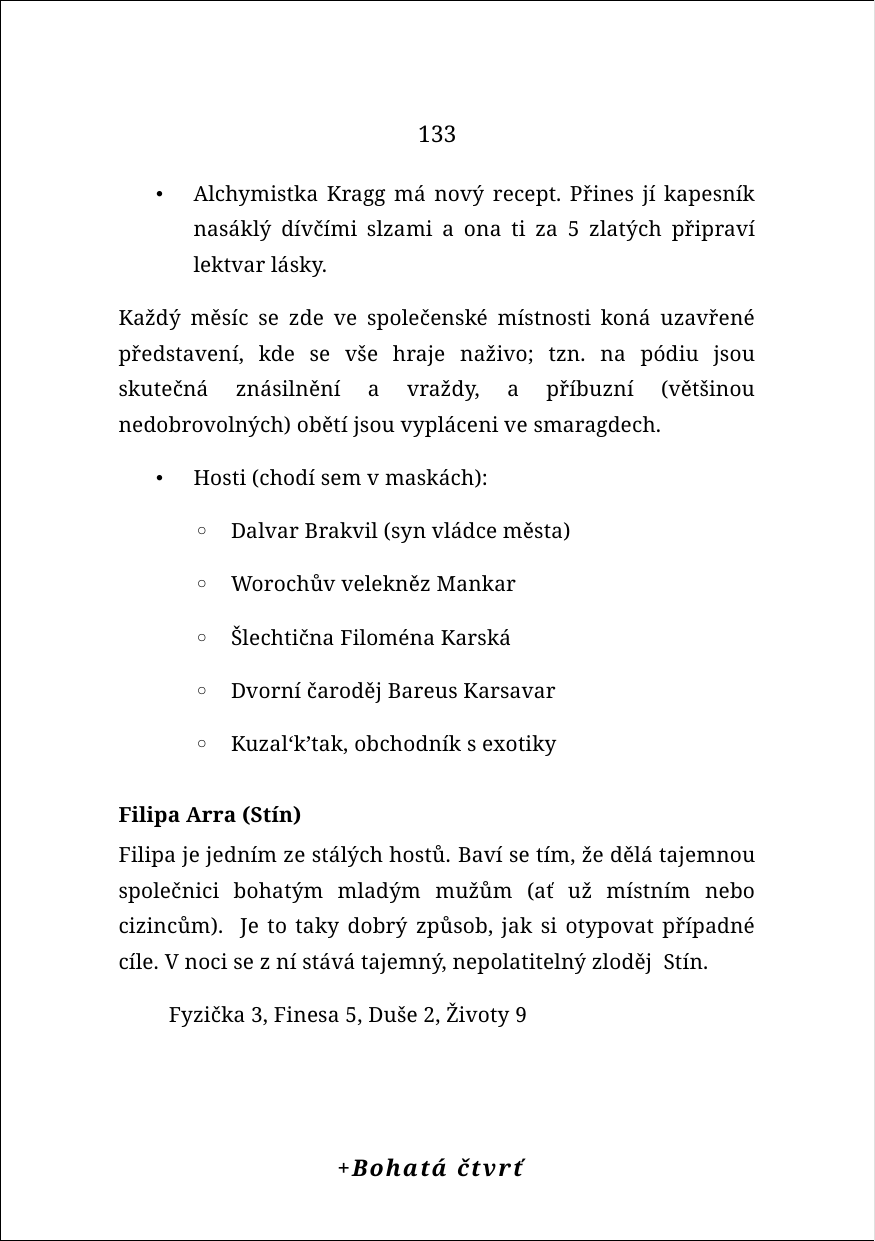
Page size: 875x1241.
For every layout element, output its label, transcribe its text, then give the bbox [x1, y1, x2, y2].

text Fyzička 3, Finesa 5, Duše 2, Životy 9 [168, 1000, 756, 1028]
list Dalvar Brakvil (syn vládce města) [193, 516, 756, 545]
list Kuzal‘k’tak, obchodník s exotiky [193, 729, 756, 758]
text Filipa je jedním ze stálých hostů. Baví se tím, že dělá tajemnou společnici bohatým mladým mužům (ať už místním nebo cizincům). Je to taky dobrý způsob, jak si otypovat případné cíle. V noci se z ní stává tajemný, nepolatitelný zloděj Stín. [118, 840, 756, 975]
list Hosti (chodí sem v maskách): [156, 463, 756, 491]
subtitle Filipa Arra (Stín) [118, 800, 756, 828]
list Worochův velekněz Mankar [193, 569, 756, 598]
list Alchymistka Kragg má nový recept. Přines jí kapesník nasáklý dívčími slzami a ona ti za 5 zlatých připraví lektvar lásky. [156, 179, 756, 278]
list Šlechtična Filoména Karská [193, 623, 756, 651]
list Dvorní čaroděj Bareus Karsavar [193, 676, 756, 704]
text Každý měsíc se zde ve společenské místnosti koná uzavřené představení, kde se vše hraje naživo; tzn. na pódiu jsou skutečná znásilnění a vraždy, a příbuzní (většinou nedobrovolných) obětí jsou vypláceni ve smaragdech. [118, 303, 756, 438]
